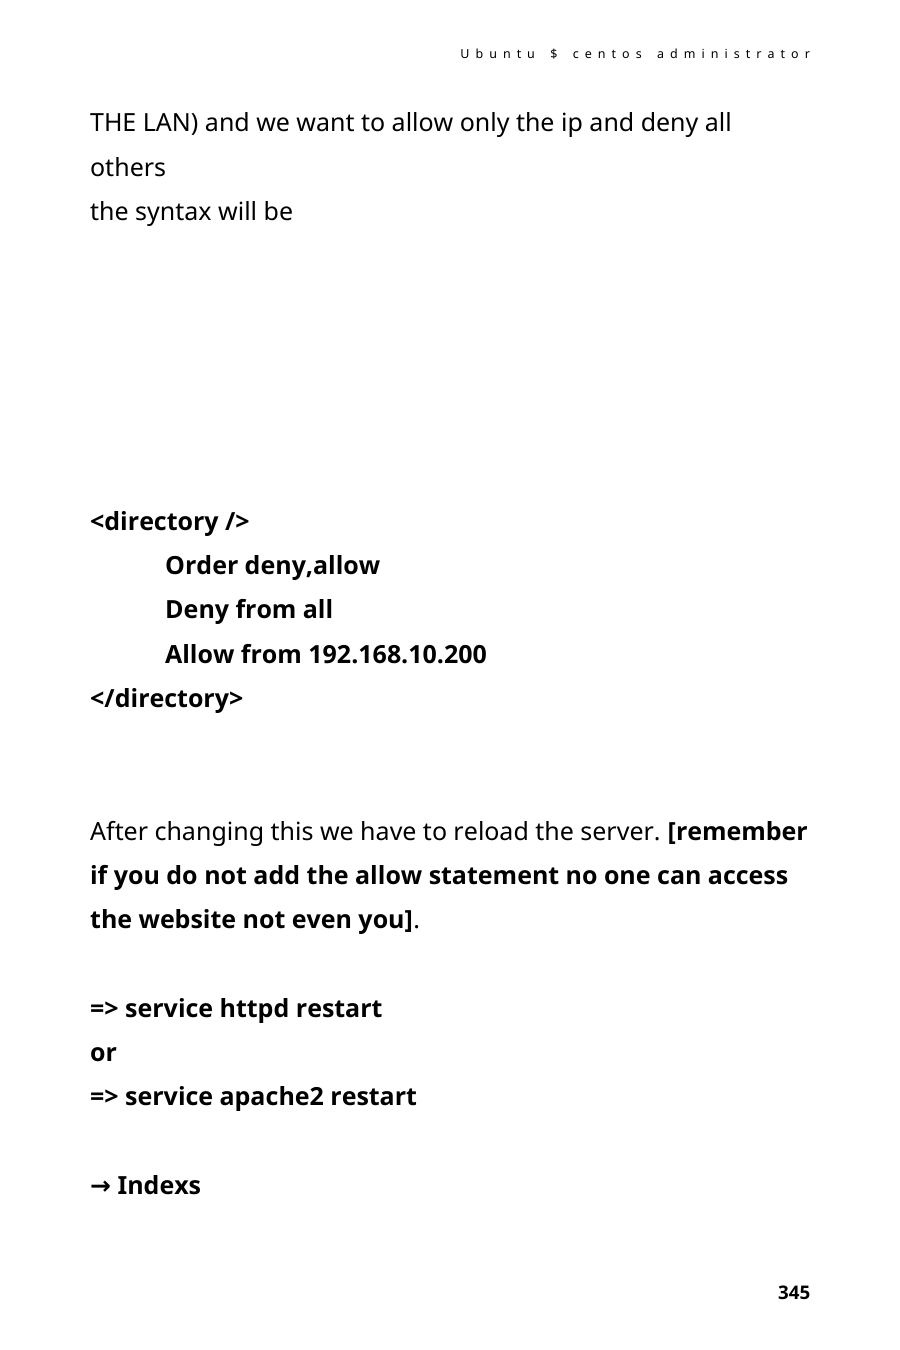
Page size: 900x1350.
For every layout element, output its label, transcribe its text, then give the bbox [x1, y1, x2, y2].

text the syntax will be [90, 193, 810, 228]
text THE LAN) and we want to allow only the ip and deny all others [90, 105, 810, 183]
text <directory /> [90, 503, 810, 537]
text → Indexs [90, 1167, 810, 1202]
text </directory> [90, 681, 810, 714]
text After changing this we have to reload the server. [remember if you do not add the allow statement no one can access the website not even you]. [90, 813, 810, 936]
text Deny from all [90, 592, 810, 626]
text => service apache2 restart [90, 1079, 810, 1113]
text Allow from 192.168.10.200 [90, 636, 810, 670]
text => service httpd restart [90, 990, 810, 1024]
text Order deny,allow [90, 548, 810, 582]
text or [90, 1035, 810, 1069]
